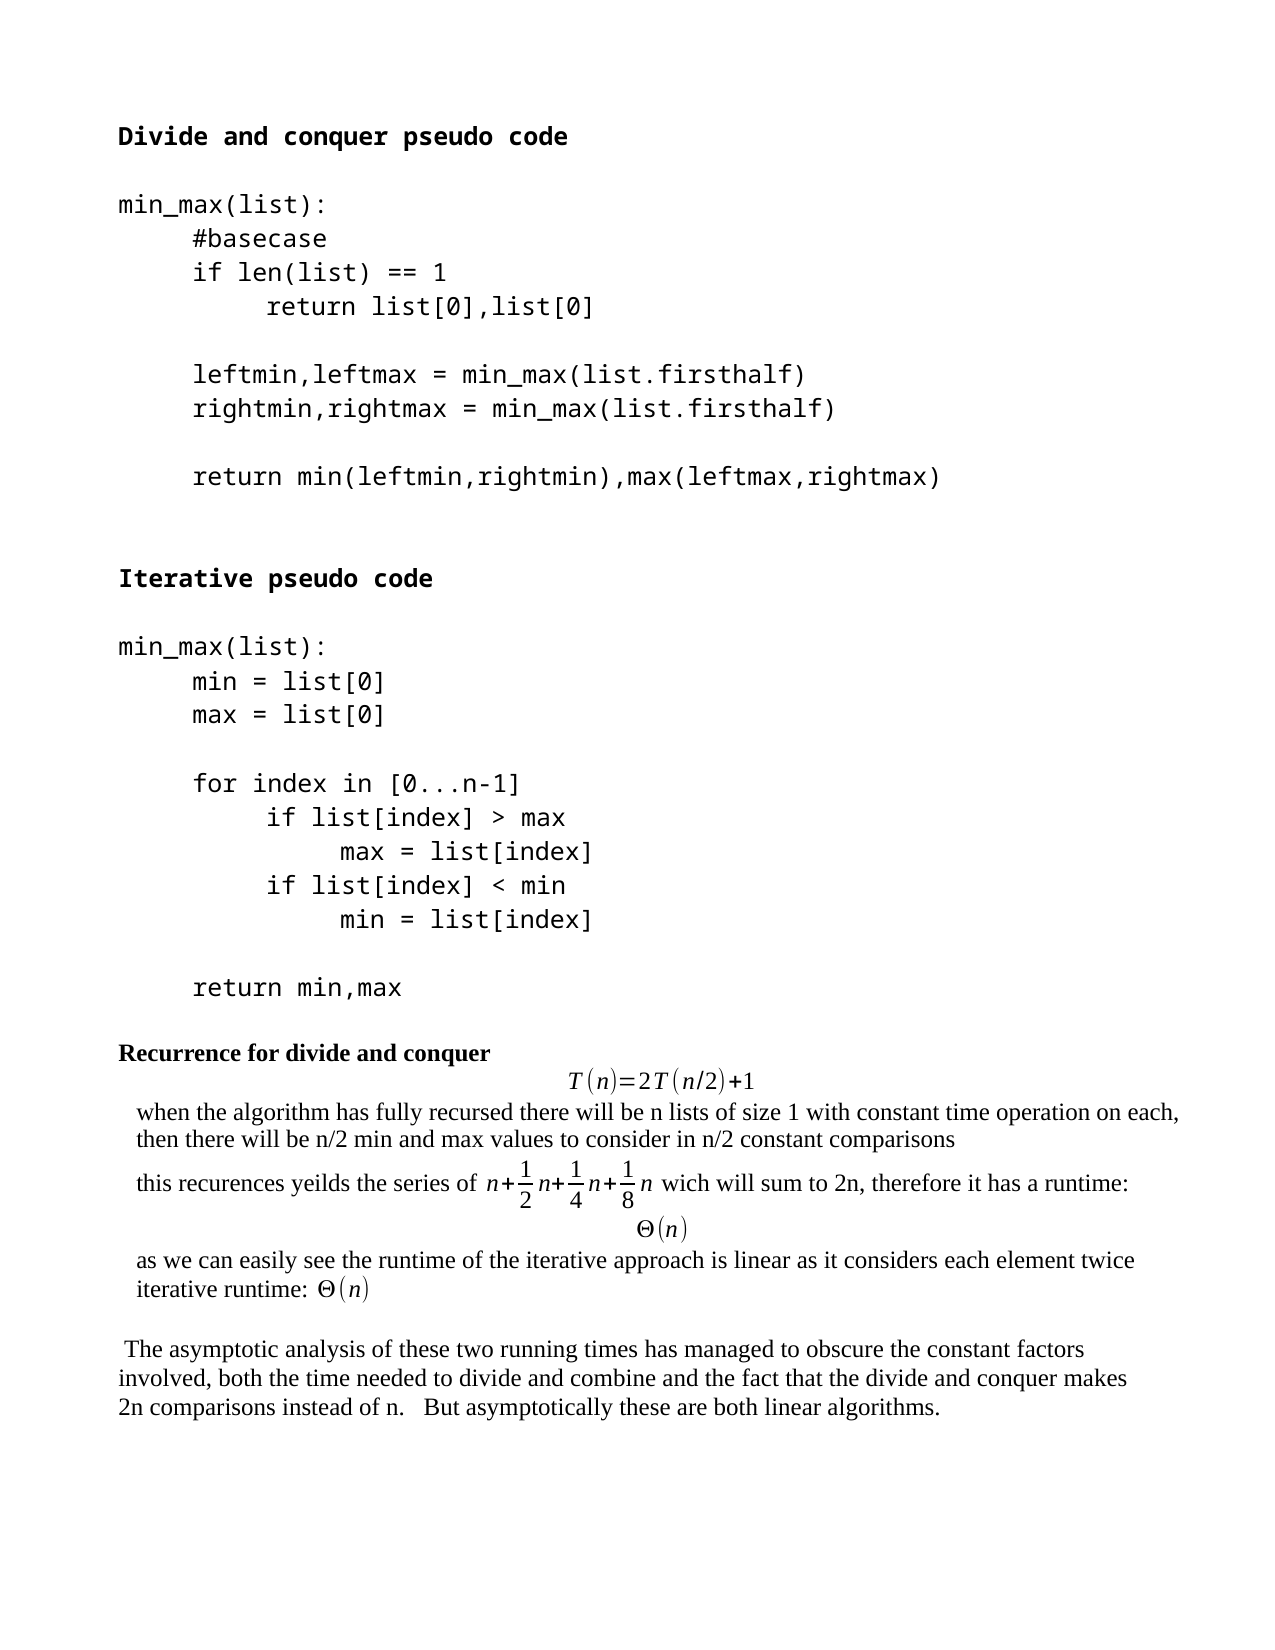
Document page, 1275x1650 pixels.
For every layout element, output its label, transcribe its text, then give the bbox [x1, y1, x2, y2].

text min_max(list): [118, 629, 1157, 663]
text rightmin,rightmax = min_max(list.firsthalf) [118, 391, 1157, 425]
text The asymptotic analysis of these two running times has managed to obscure the constant factors involved, both the time needed to divide and combine and the fact that the divide and conquer makes 2n comparisons instead of n. But asymptotically these are both linear algorithms. [118, 1334, 1157, 1420]
text for index in [0...n-1] [118, 765, 1157, 799]
text if list[index] > max [118, 799, 1157, 833]
text return list[0],list[0] [118, 288, 1157, 322]
text max = list[index] [118, 833, 1157, 867]
text #basecase [118, 220, 1157, 254]
text return min(leftmin,rightmin),max(leftmax,rightmax) [118, 459, 1157, 493]
text if len(list) == 1 [118, 254, 1157, 288]
text max = list[0] [118, 697, 1157, 731]
text leftmin,leftmax = min_max(list.firsthalf) [118, 357, 1157, 391]
text min_max(list): [118, 186, 1157, 220]
text min = list[index] [118, 902, 1157, 936]
text return min,max [118, 970, 1157, 1004]
text Iterative pseudo code [118, 561, 1157, 595]
text min = list[0] [118, 663, 1157, 697]
text Divide and conquer pseudo code [118, 118, 1157, 152]
text if list[index] < min [118, 867, 1157, 902]
text Recurrence for divide and conquer [118, 1038, 1157, 1067]
